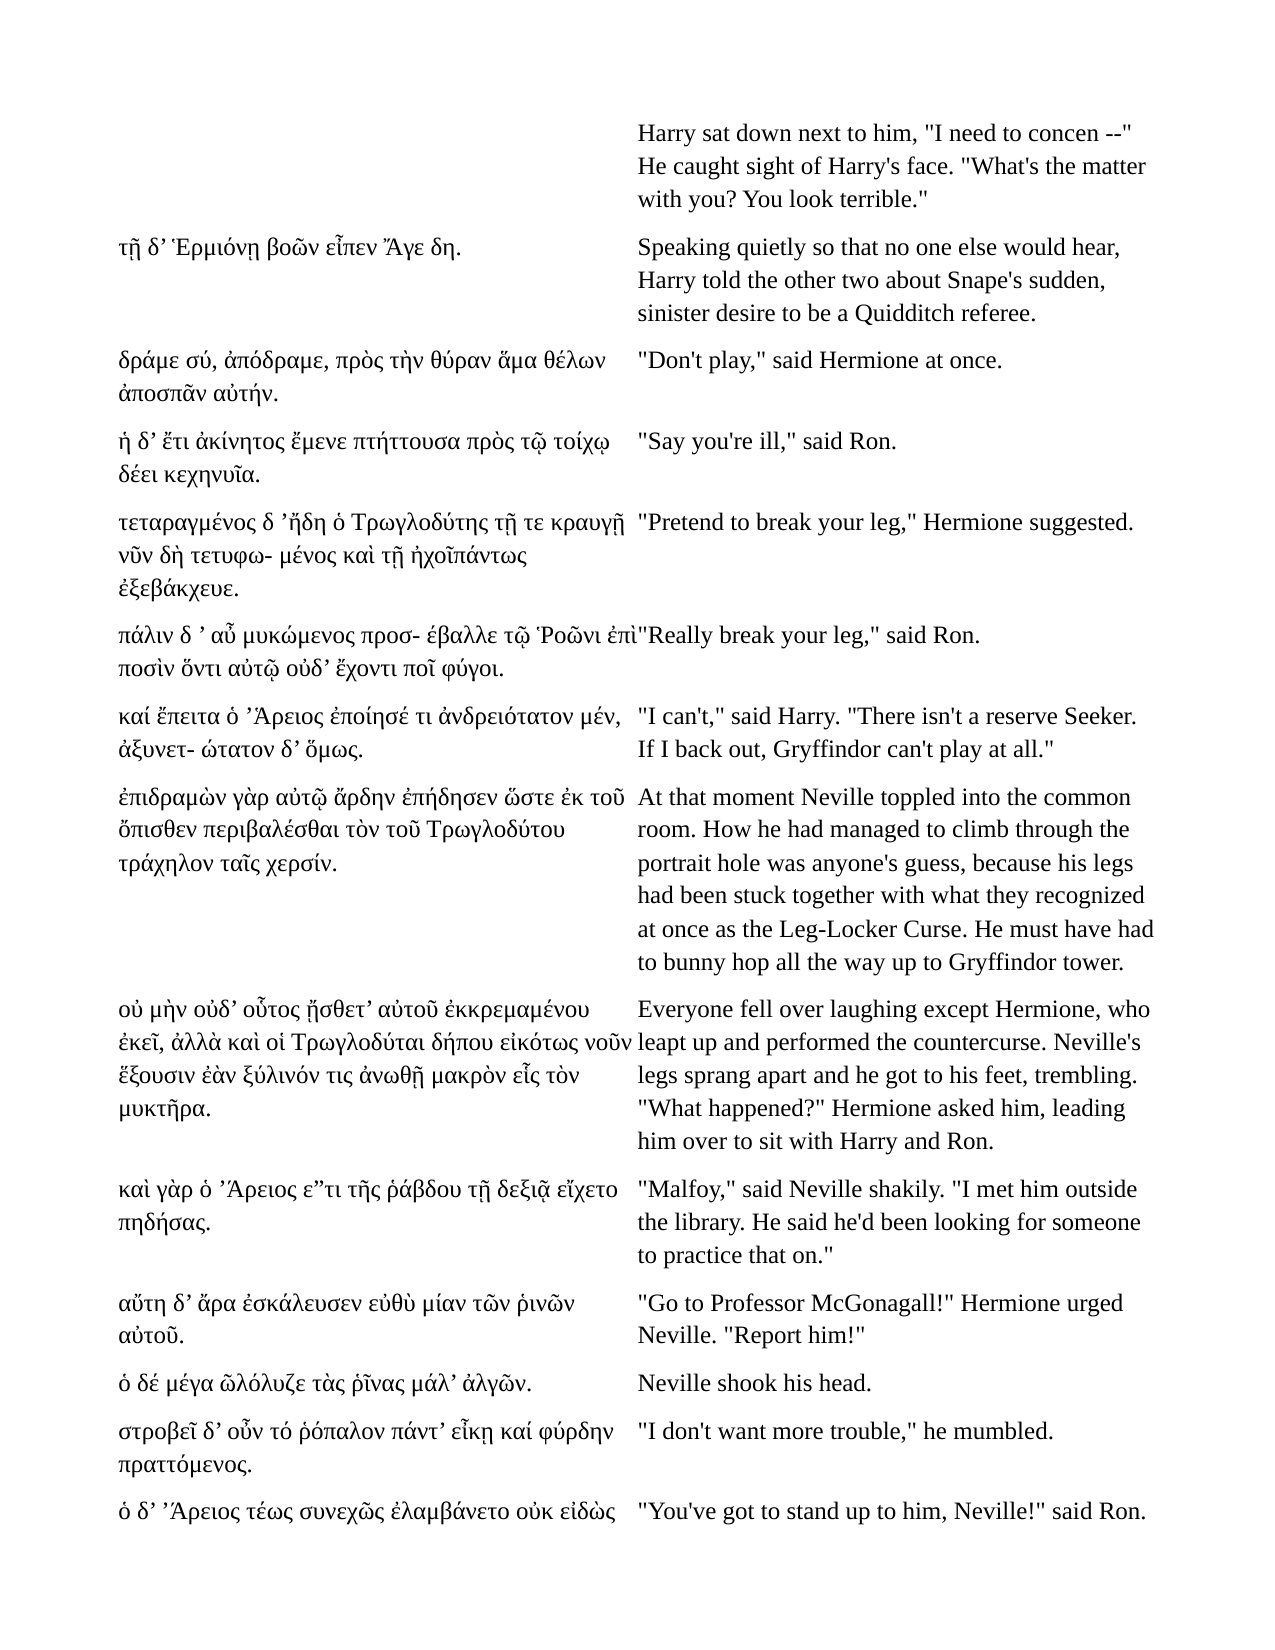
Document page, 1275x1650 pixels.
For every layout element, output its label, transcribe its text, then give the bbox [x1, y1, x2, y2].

table_cell τεταραγμένος δ ’ἤδη ὁ Τρωγλοδύτης τῇ τε κραυγῇ νῦν δὴ τετυφω- μένος καὶ τῇ ἠχοῖπάντως ἐξεβάκχευε. [118, 507, 637, 620]
table_cell ὁ δέ μέγα ῶλόλυζε τὰς ῥῖνας μάλ’ ἀλγῶν. [118, 1368, 637, 1416]
table_cell ἡ δ’ ἔτι ἀκίνητος ἔμενε πτήττουσα πρὸς τῷ τοίχῳ δέει κεχηνυῖα. [118, 426, 637, 507]
table_cell [118, 118, 637, 232]
table_cell "I don't want more trouble," he mumbled. [638, 1416, 1157, 1496]
table_cell "Malfoy," said Neville shakily. "I met him outside the library. He said he'd been looking for someone to practice that on." [638, 1174, 1157, 1288]
table_cell At that moment Neville toppled into the common room. How he had managed to climb through the portrait hole was anyone's guess, because his legs had been stuck together with what they recognized at once as the Leg-Locker Curse. He must have had to bunny hop all the way up to Gryffindor tower. [638, 782, 1157, 994]
table_cell Harry sat down next to him, "I need to concen --" He caught sight of Harry's face. "What's the matter with you? You look terrible." [638, 118, 1157, 232]
table_cell αὔτη δ’ ἄρα ἐσκάλευσεν εὐθὺ μίαν τῶν ῥινῶν αὐτοῦ. [118, 1288, 637, 1368]
table_cell "Really break your leg," said Ron. [638, 620, 1157, 701]
table_cell Everyone fell over laughing except Hermione, who leapt up and performed the countercurse. Neville's legs sprang apart and he got to his feet, trembling. "What happened?" Hermione asked him, leading him over to sit with Harry and Ron. [638, 994, 1157, 1174]
table_cell "Go to Professor McGonagall!" Hermione urged Neville. "Report him!" [638, 1288, 1157, 1368]
table_cell πάλιν δ ’ αὖ μυκώμενος προσ- έβαλλε τῷ Ῥοῶνι ἐπὶ ποσὶν ὅντι αὐτῷ οὐδ’ ἔχοντι ποῖ φύγοι. [118, 620, 637, 701]
table_cell ἐπιδραμὼν γὰρ αὐτῷ ἄρδην ἐπήδησεν ὥστε ἐκ τοῦ ὄπισθεν περιβαλέσθαι τὸν τοῦ Τρωγλοδύτου τράχηλον ταῖς χερσίν. [118, 782, 637, 994]
table_cell τῇ δ’ Ἑρμιόνῃ βοῶν εἶπεν Ἄγε δη. [118, 232, 637, 345]
table_cell δράμε σύ, ἀπόδραμε, πρὸς τὴν θύραν ἅμα θέλων ἀποσπᾶν αὐτήν. [118, 345, 637, 426]
table_cell "Don't play," said Hermione at once. [638, 345, 1157, 426]
table_cell Speaking quietly so that no one else would hear, Harry told the other two about Snape's sudden, sinister desire to be a Quidditch referee. [638, 232, 1157, 345]
table_cell "Pretend to break your leg," Hermione suggested. [638, 507, 1157, 620]
table_cell οὐ μὴν οὐδ’ οὗτος ᾔσθετ’ αὐτοῦ ἐκκρεμαμένου ἐκεῖ, ἀλλὰ καὶ οἱ Τρωγλοδύται δήπου εἰκότως νοῦν ἕξουσιν ἐὰν ξύλινόν τις ἀνωθῇ μακρὸν εἷς τὸν μυκτῆρα. [118, 994, 637, 1174]
table_cell "Say you're ill," said Ron. [638, 426, 1157, 507]
table_cell Neville shook his head. [638, 1368, 1157, 1416]
table_cell καί ἔπειτα ὁ ’Ἁρειος ἐποίησέ τι ἀνδρειότατον μέν, ἀξυνετ- ώτατον δ’ ὅμως. [118, 701, 637, 782]
table_cell καὶ γὰρ ὁ ’Άρειος ε”τι τῆς ῥάβδου τῇ δεξιᾷ εἴχετο πηδήσας. [118, 1174, 637, 1288]
table_cell στροβεῖ δ’ οὖν τό ῥόπαλον πάντ’ εἶκῃ καί φύρδην πραττόμενος. [118, 1416, 637, 1496]
table_cell "I can't," said Harry. "There isn't a reserve Seeker. If I back out, Gryffindor can't play at all." [638, 701, 1157, 782]
table_cell ὁ δ’ ’Άρειος τέως συνεχῶς ἐλαμβάνετο οὐκ εἰδὼς [118, 1496, 637, 1525]
table_cell "You've got to stand up to him, Neville!" said Ron. [638, 1496, 1157, 1525]
